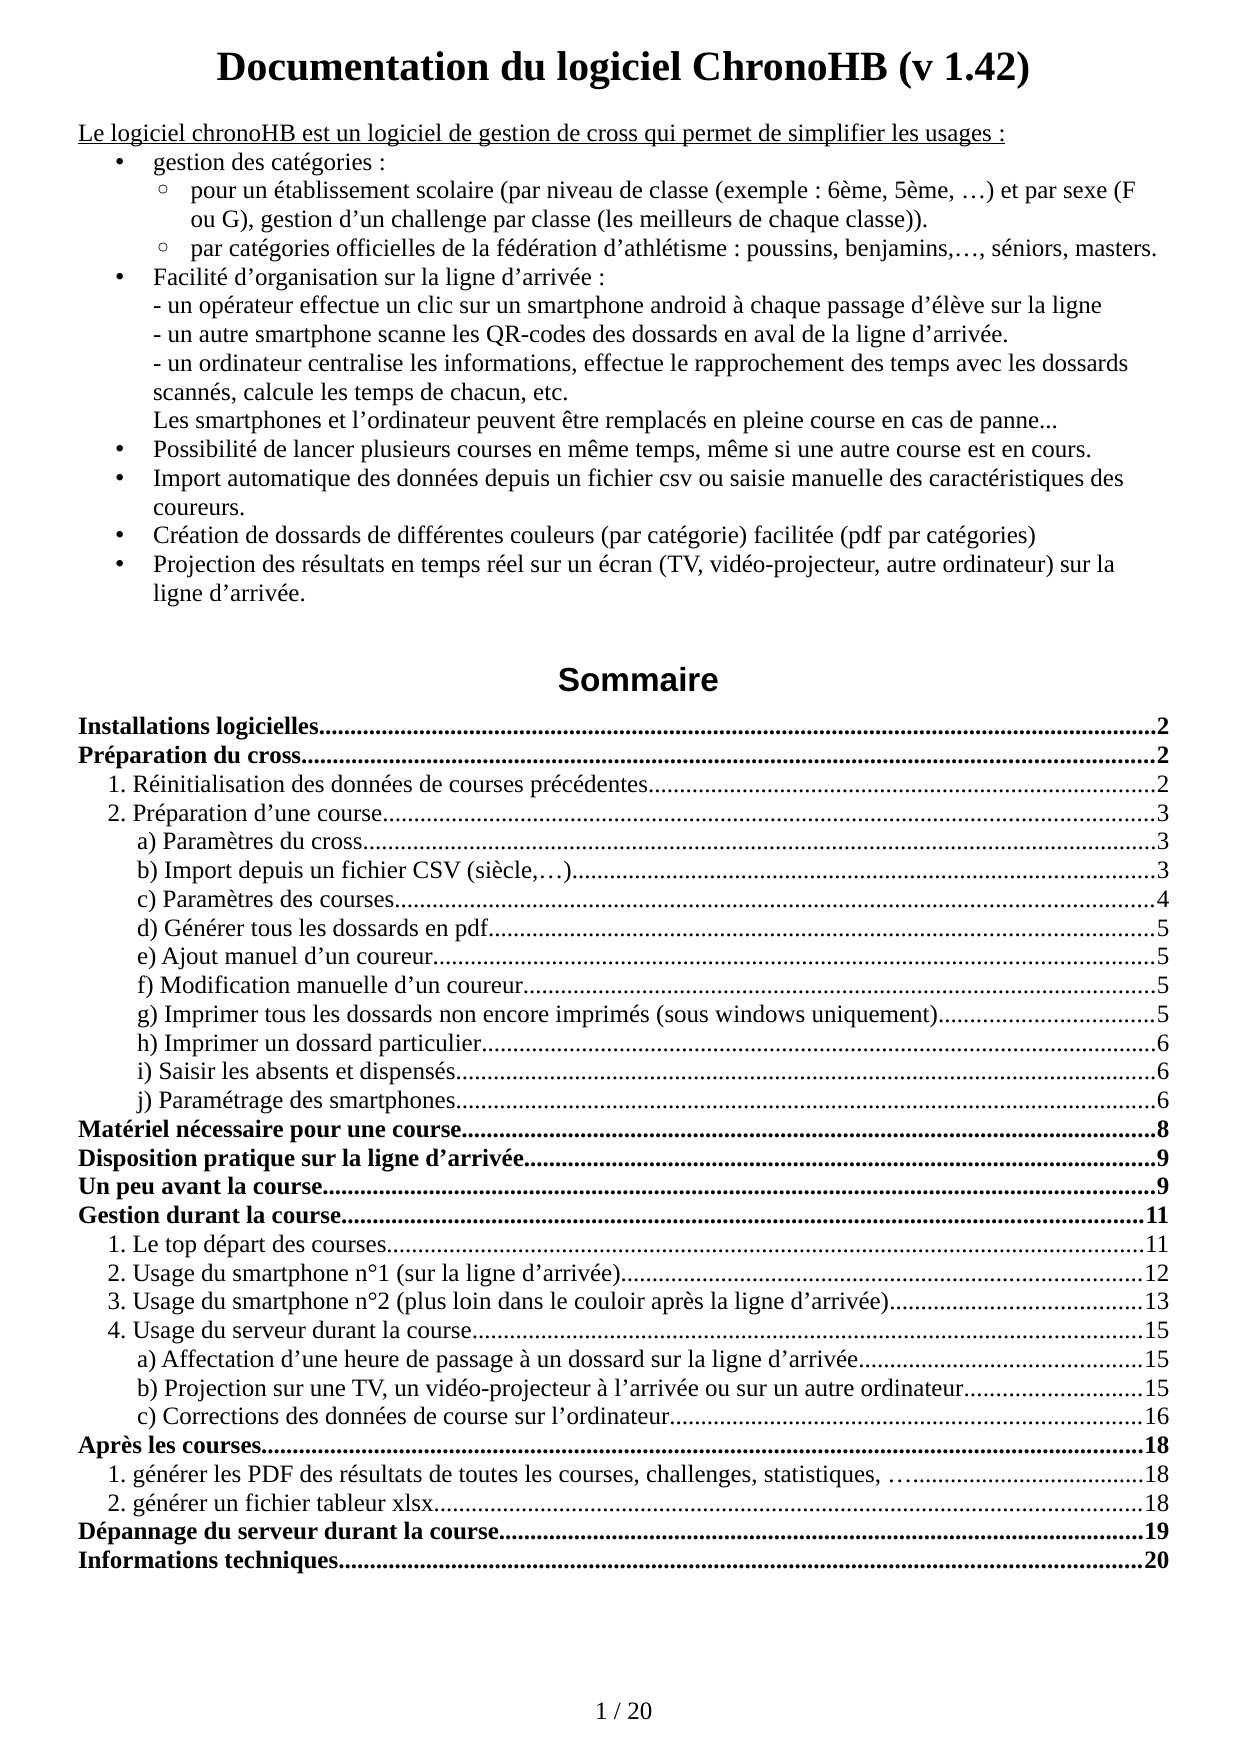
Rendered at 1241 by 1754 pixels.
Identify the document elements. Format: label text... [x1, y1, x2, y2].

subtitle Sommaire [107, 661, 1169, 699]
subtitle Gestion durant la course 11 [78, 1200, 1169, 1229]
list Possibilité de lancer plusieurs courses en même temps, même si une autre course est en cours. [115, 434, 1169, 463]
subtitle i) Saisir les absents et dispensés 6 [137, 1056, 1169, 1085]
subtitle b) Projection sur une TV, un vidéo-projecteur à l’arrivée ou sur un autre ordinateur 15 [137, 1373, 1169, 1401]
subtitle Installations logicielles 2 [78, 711, 1169, 740]
subtitle e) Ajout manuel d’un coureur 5 [137, 941, 1169, 970]
subtitle h) Imprimer un dossard particulier 6 [137, 1028, 1169, 1056]
list pour un établissement scolaire (par niveau de classe (exemple : 6ème, 5ème, …) et par sexe (F ou G), gestion d’un challenge par classe (les meilleurs de chaque classe)). [153, 176, 1169, 233]
list Facilité d’organisation sur la ligne d’arrivée : - un opérateur effectue un clic sur un smartphone android à chaque passage d’élève sur la ligne - un autre smartphone scanne les QR-codes des dossards en aval de la ligne d’arrivée. - un ordinateur centralise les informations, effectue le rapprochement des temps avec les dossards scannés, calcule les temps de chacun, etc. Les smartphones et l’ordinateur peuvent être remplacés en pleine course en cas de panne... [115, 262, 1169, 434]
subtitle Informations techniques 20 [78, 1545, 1169, 1574]
subtitle a) Affectation d’une heure de passage à un dossard sur la ligne d’arrivée 15 [137, 1344, 1169, 1373]
subtitle 2. Usage du smartphone n°1 (sur la ligne d’arrivée) 12 [107, 1258, 1169, 1286]
subtitle f) Modification manuelle d’un coureur 5 [137, 970, 1169, 999]
list par catégories officielles de la fédération d’athlétisme : poussins, benjamins,…, séniors, masters. [153, 233, 1169, 262]
subtitle Dépannage du serveur durant la course 19 [78, 1516, 1169, 1545]
subtitle Disposition pratique sur la ligne d’arrivée 9 [78, 1143, 1169, 1171]
subtitle c) Corrections des données de course sur l’ordinateur 16 [137, 1401, 1169, 1430]
subtitle 2. Préparation d’une course 3 [107, 798, 1169, 826]
subtitle j) Paramétrage des smartphones 6 [137, 1085, 1169, 1114]
subtitle 1. Réinitialisation des données de courses précédentes 2 [107, 769, 1169, 798]
text Le logiciel chronoHB est un logiciel de gestion de cross qui permet de simplifier les usages : [78, 118, 1169, 147]
text Documentation du logiciel ChronoHB (v 1.42) [78, 41, 1169, 89]
subtitle Un peu avant la course 9 [78, 1171, 1169, 1200]
subtitle 1. Le top départ des courses 11 [107, 1229, 1169, 1258]
subtitle g) Imprimer tous les dossards non encore imprimés (sous windows uniquement) 5 [137, 999, 1169, 1028]
subtitle Préparation du cross 2 [78, 740, 1169, 769]
list Import automatique des données depuis un fichier csv ou saisie manuelle des caractéristiques des coureurs. [115, 463, 1169, 521]
subtitle 2. générer un fichier tableur xlsx 18 [107, 1488, 1169, 1516]
list Projection des résultats en temps réel sur un écran (TV, vidéo-projecteur, autre ordinateur) sur la ligne d’arrivée. [115, 549, 1169, 607]
subtitle 1. générer les PDF des résultats de toutes les courses, challenges, statistiques, … 18 [107, 1459, 1169, 1488]
list Création de dossards de différentes couleurs (par catégorie) facilitée (pdf par catégories) [115, 521, 1169, 549]
subtitle b) Import depuis un fichier CSV (siècle,…) 3 [137, 855, 1169, 884]
list gestion des catégories : [115, 147, 1169, 176]
subtitle c) Paramètres des courses 4 [137, 884, 1169, 913]
subtitle Après les courses 18 [78, 1430, 1169, 1459]
subtitle d) Générer tous les dossards en pdf 5 [137, 913, 1169, 941]
subtitle 4. Usage du serveur durant la course 15 [107, 1315, 1169, 1344]
subtitle a) Paramètres du cross 3 [137, 826, 1169, 855]
subtitle Matériel nécessaire pour une course 8 [78, 1114, 1169, 1143]
subtitle 3. Usage du smartphone n°2 (plus loin dans le couloir après la ligne d’arrivée) 13 [107, 1286, 1169, 1315]
